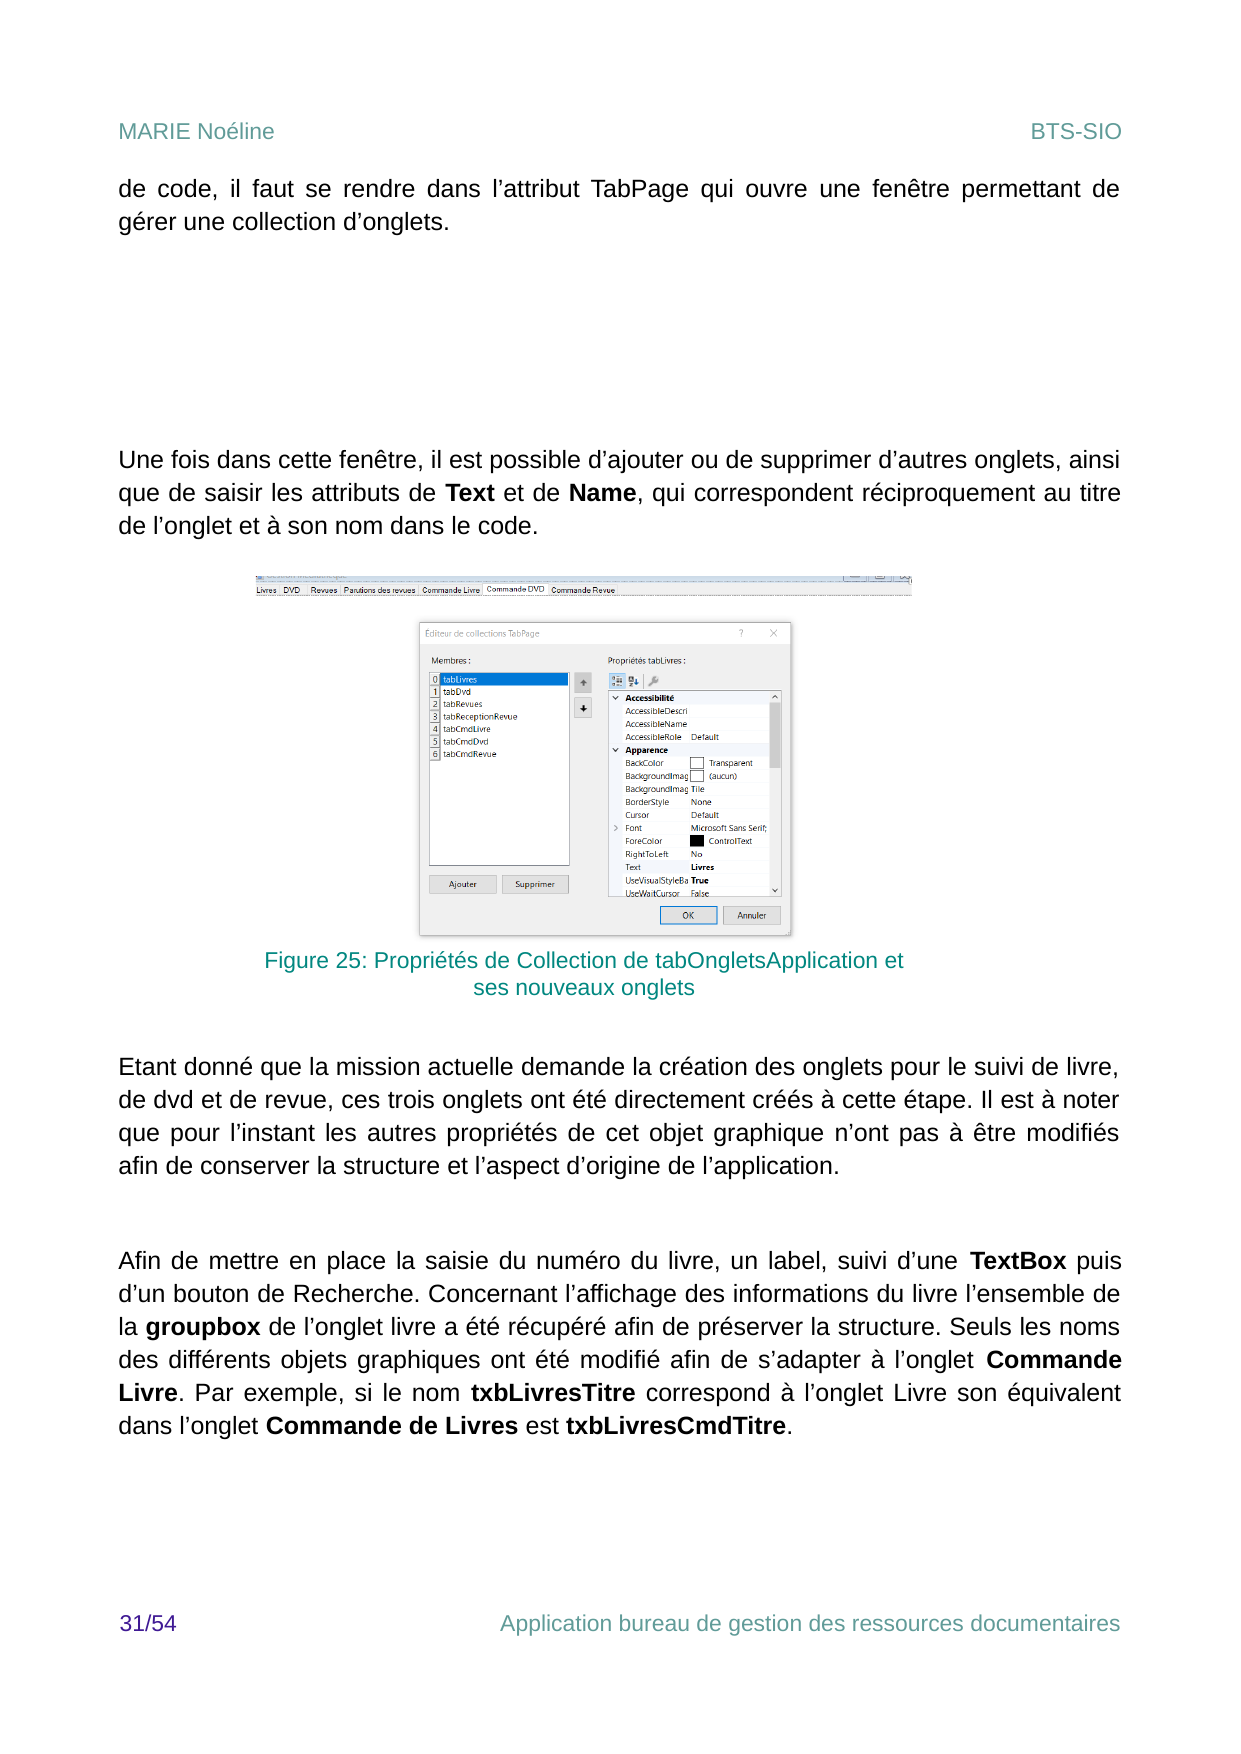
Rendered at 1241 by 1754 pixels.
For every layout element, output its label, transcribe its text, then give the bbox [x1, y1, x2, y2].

text Afin de mettre en place la saisie du numéro du livre, un label, suivi d’une TextBox puis d’un bouton de Recherche. Concernant l’affichage des informations du livre l’ensemble de la groupbox de l’onglet livre a été récupéré afin de préserver la structure. Seuls les noms des différents objets graphiques ont été modifié afin de s’adapter à l’onglet Commande Livre. Par exemple, si le nom txbLivresTitre correspond à l’onglet Livre son équivalent dans l’onglet Commande de Livres est txbLivresCmdTitre. [118, 1246, 1122, 1440]
text de code, il faut se rendre dans l’attribut TabPage qui ouvre une fenêtre permettant de gérer une collection d’onglets. [118, 174, 1122, 236]
text Une fois dans cette fenêtre, il est possible d’ajouter ou de supprimer d’autres onglets, ainsi que de saisir les attributs de Text et de Name, qui correspondent réciproquement au titre de l’onglet et à son nom dans le code. [118, 445, 1122, 540]
picture [255, 576, 912, 947]
text Etant donné que la mission actuelle demande la création des onglets pour le suivi de livre, de dvd et de revue, ces trois onglets ont été directement créés à cette étape. Il est à noter que pour l’instant les autres propriétés de cet objet graphique n’ont pas à être modifiés afin de conserver la structure et l’aspect d’origine de l’application. [118, 1052, 1122, 1179]
text Figure 25: Propriétés de Collection de tabOngletsApplication et ses nouveaux onglets [256, 947, 912, 1000]
